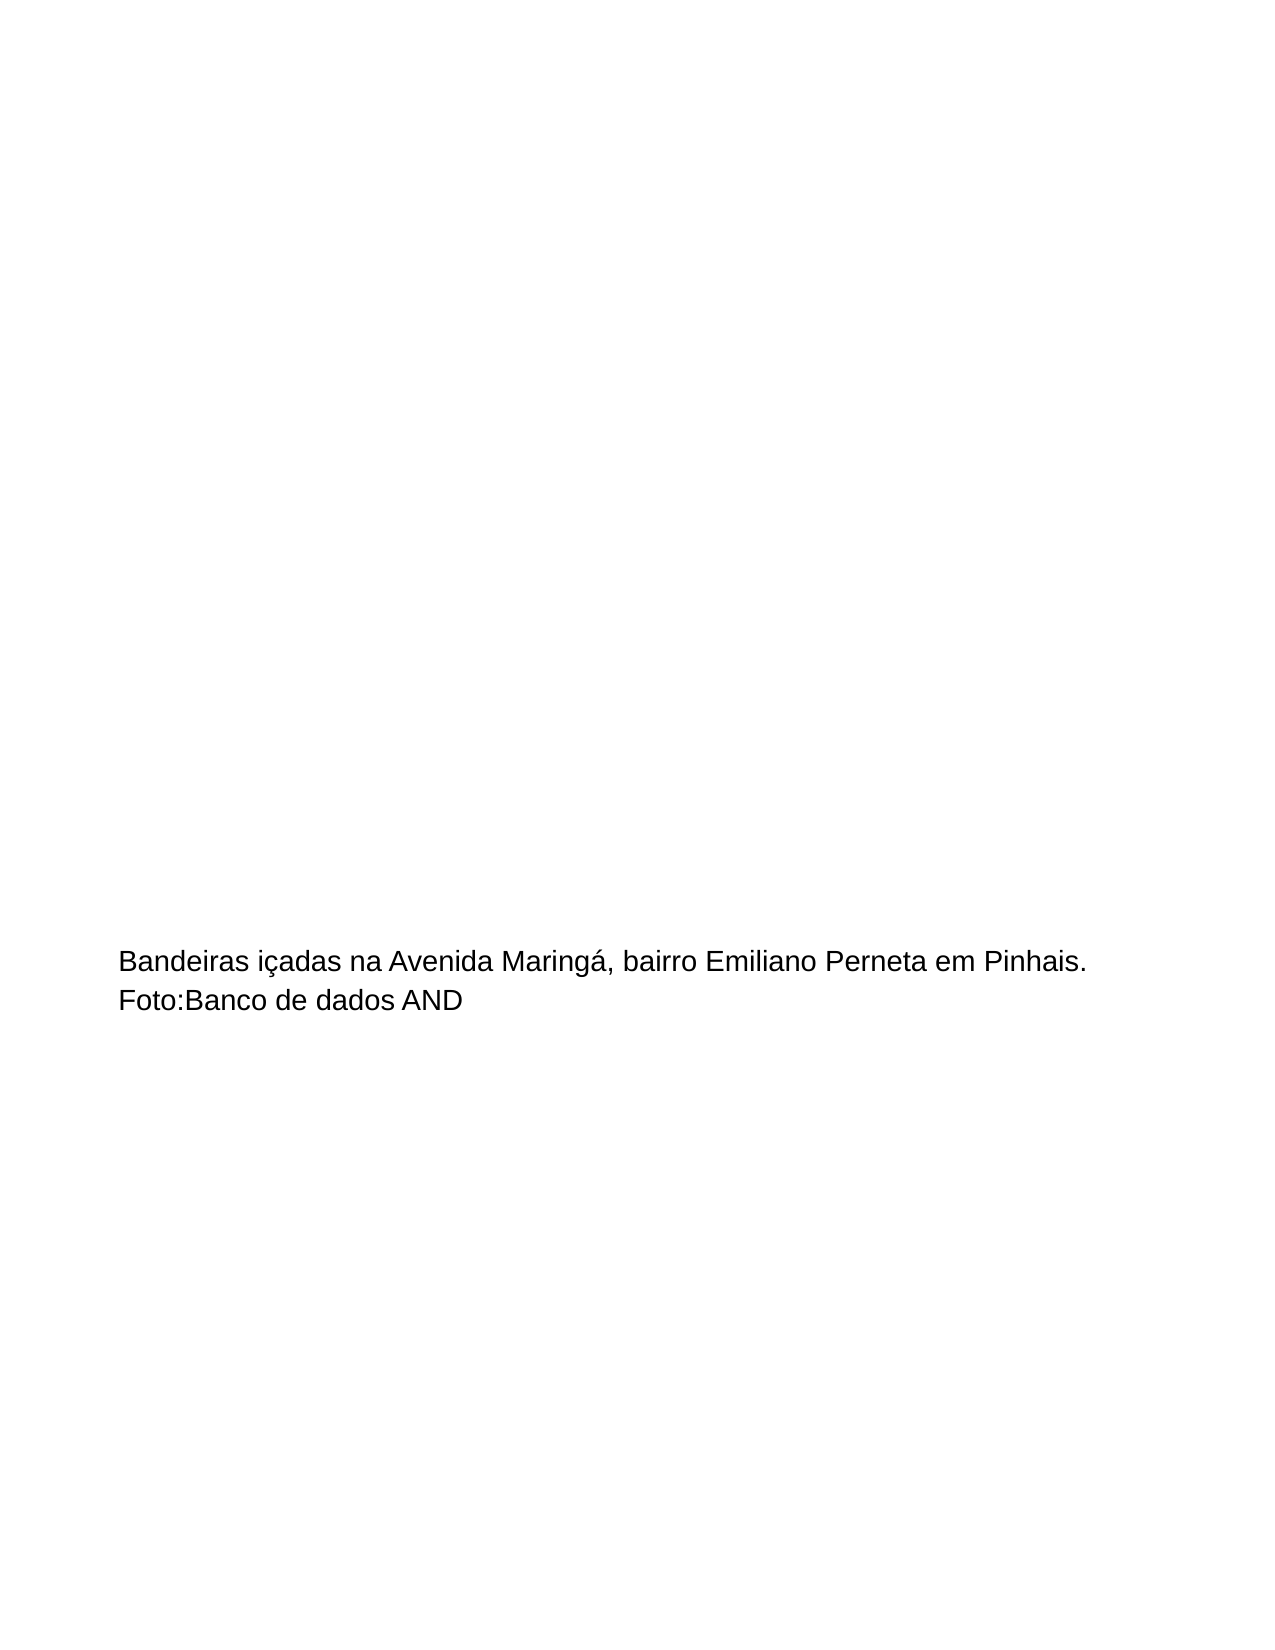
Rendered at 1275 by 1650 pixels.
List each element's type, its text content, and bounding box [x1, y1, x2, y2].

text Bandeiras içadas na Avenida Maringá, bairro Emiliano Perneta em Pinhais. Foto:Banco de dados AND [118, 944, 1157, 1016]
